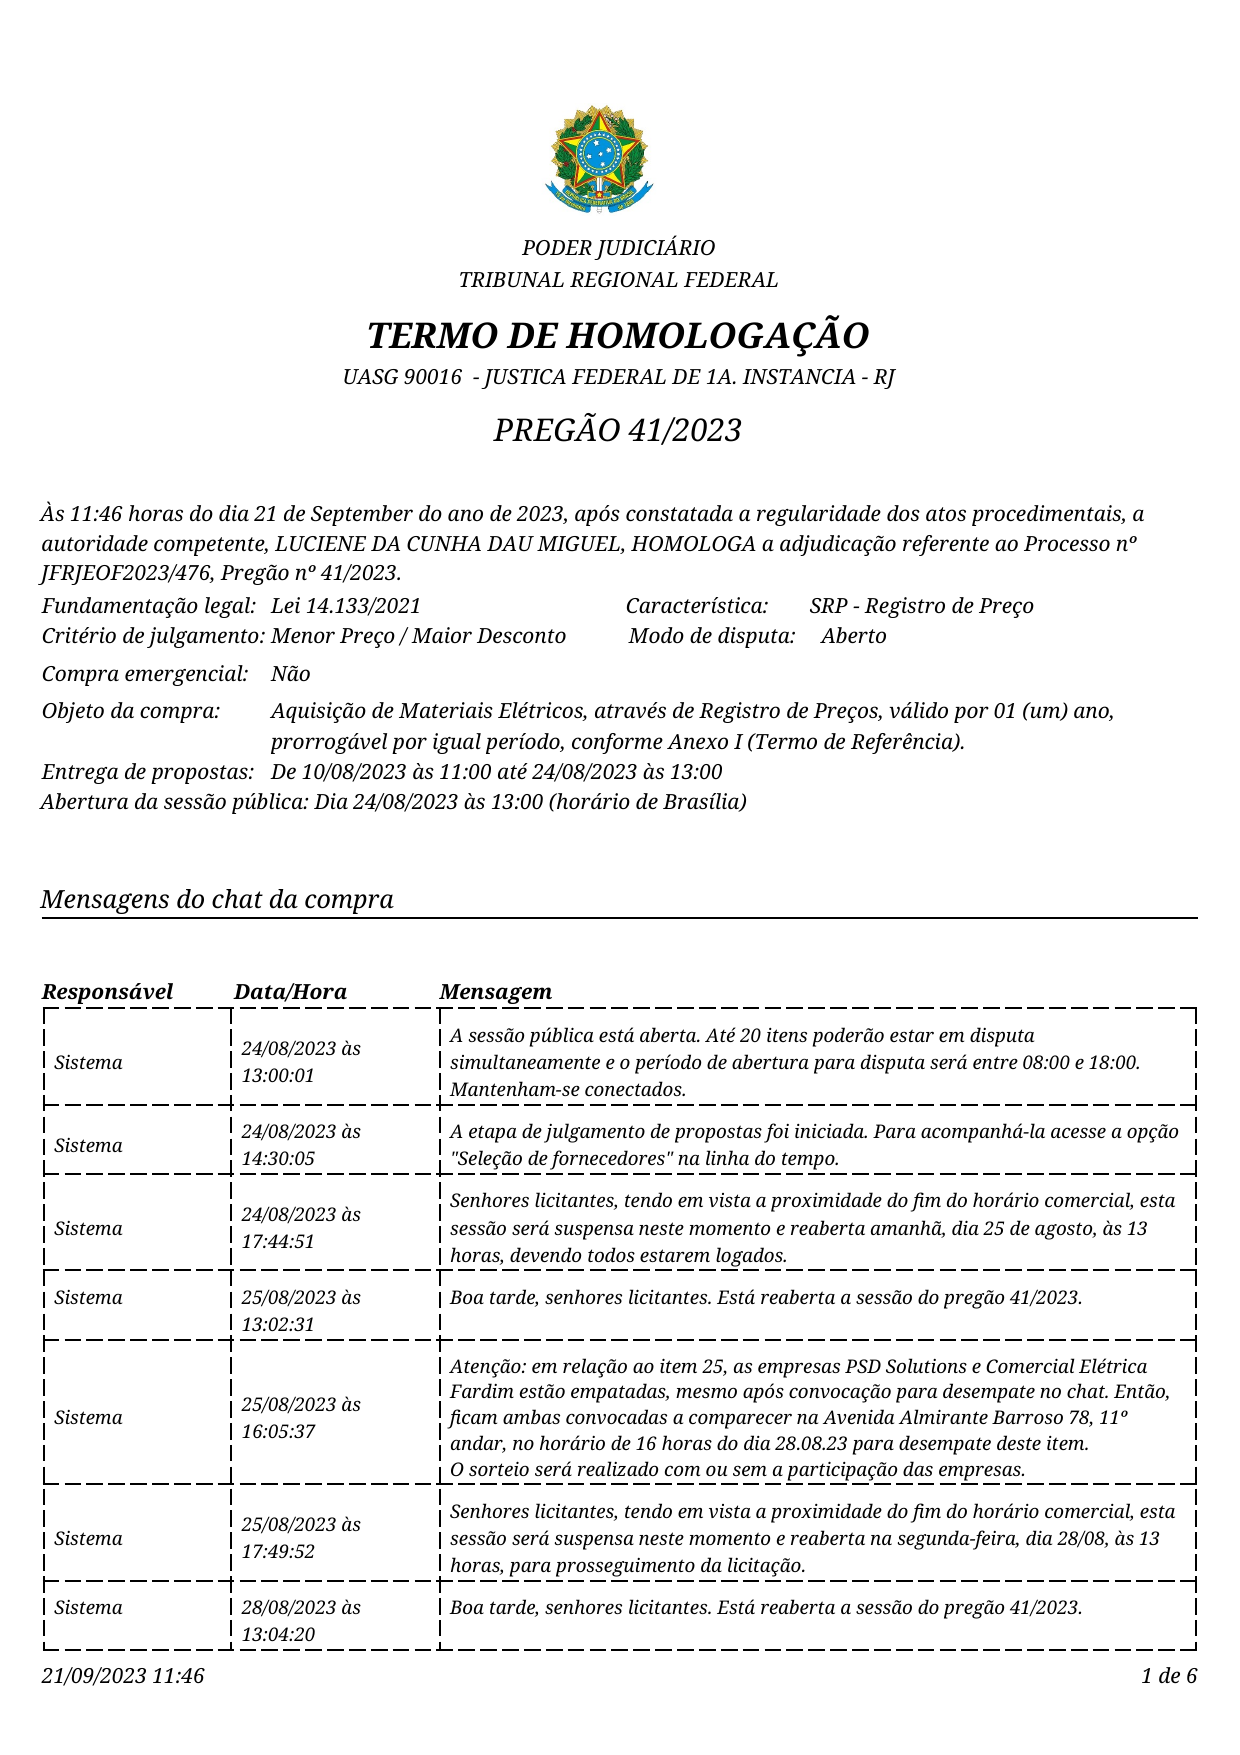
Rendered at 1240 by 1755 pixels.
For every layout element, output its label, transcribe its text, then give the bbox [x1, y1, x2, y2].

table_cell De 10/08/2023 às 11:00 até 24/08/2023 às 13:00 [271, 757, 1166, 787]
text Abertura da sessão pública: Dia 24/08/2023 às 13:00 (horário de Brasília) [40, 787, 1200, 816]
table_cell Boa tarde, senhores licitantes. Está reaberta a sessão do pregão 41/2023. [440, 1269, 1196, 1338]
table_cell 24/08/2023 às 14:30:05 [231, 1104, 439, 1173]
text PODER JUDICIÁRIO [42, 233, 1198, 261]
table_header Sistema [44, 1007, 231, 1104]
table_cell Boa tarde, senhores licitantes. Está reaberta a sessão do pregão 41/2023. [440, 1580, 1196, 1649]
table_cell Aquisição de Materiais Elétricos, através de Registro de Preços, válido por 01 (um) ano, prorrogável por igual período, conforme Anexo I (Termo de Referência). [271, 696, 1166, 757]
text Às 11:46 horas do dia 21 de September do ano de 2023, após constatada a regularidade dos atos procedimentais, a autoridade competente, LUCIENE DA CUNHA DAU MIGUEL, HOMOLOGA a adjudicação referente ao Processo nº JFRJEOF2023/476, Pregão nº 41/2023. [40, 499, 1200, 587]
table_cell Objeto da compra: [42, 696, 271, 757]
text Responsável Data/Hora Mensagem [42, 977, 1200, 1005]
table_cell A etapa de julgamento de propostas foi iniciada. Para acompanhá-la acesse a opção "Seleção de fornecedores" na linha do tempo. [440, 1104, 1196, 1173]
table_cell Senhores licitantes, tendo em vista a proximidade do fim do horário comercial, esta sessão será suspensa neste momento e reaberta amanhã, dia 25 de agosto, às 13 horas, devendo todos estarem logados. [440, 1173, 1196, 1269]
table_header A sessão pública está aberta. Até 20 itens poderão estar em disputa simultaneamente e o período de abertura para disputa será entre 08:00 e 18:00. Mantenham-se conectados. [440, 1007, 1196, 1104]
subtitle TERMO DE HOMOLOGAÇÃO [42, 311, 1198, 359]
table_cell Sistema [44, 1173, 231, 1269]
text UASG 90016 - JUSTICA FEDERAL DE 1A. INSTANCIA - RJ [42, 362, 1198, 391]
table_cell Menor Preço / Maior Desconto Modo de disputa: Aberto [271, 621, 1166, 659]
table_cell Não [271, 659, 1166, 696]
table_cell Senhores licitantes, tendo em vista a proximidade do fim do horário comercial, esta sessão será suspensa neste momento e reaberta na segunda-feira, dia 28/08, às 13 horas, para prosseguimento da licitação. [440, 1483, 1196, 1580]
table_cell Compra emergencial: [42, 659, 271, 696]
table_cell 25/08/2023 às 13:02:31 [231, 1269, 439, 1338]
table_cell 25/08/2023 às 16:05:37 [231, 1339, 439, 1483]
table_header 24/08/2023 às 13:00:01 [231, 1007, 439, 1104]
table_cell 28/08/2023 às 13:04:20 [231, 1580, 439, 1649]
table_cell Atenção: em relação ao item 25, as empresas PSD Solutions e Comercial Elétrica Fardim estão empatadas, mesmo após convocação para desempate no chat. Então, ficam ambas convocadas a comparecer na Avenida Almirante Barroso 78, 11º andar, no horário de 16 horas do dia 28.08.23 para desempate deste item. O sorteio será realizado com ou sem a participação das empresas. [440, 1339, 1196, 1483]
table_header Lei 14.133/2021 Característica: SRP - Registro de Preço [271, 591, 1166, 621]
table_cell 25/08/2023 às 17:49:52 [231, 1483, 439, 1580]
text TRIBUNAL REGIONAL FEDERAL [42, 265, 1198, 293]
table_header Fundamentação legal: [42, 591, 271, 621]
table_cell Entrega de propostas: [42, 757, 271, 787]
table_cell Sistema [44, 1339, 231, 1483]
table_cell Sistema [44, 1104, 231, 1173]
table_cell Critério de julgamento: [42, 621, 271, 659]
table_cell Sistema [44, 1580, 231, 1649]
table_cell Sistema [44, 1483, 231, 1580]
subtitle PREGÃO 41/2023 [42, 408, 1198, 451]
table_cell Sistema [44, 1269, 231, 1338]
table_cell 24/08/2023 às 17:44:51 [231, 1173, 439, 1269]
text Mensagens do chat da compra [40, 882, 1200, 916]
